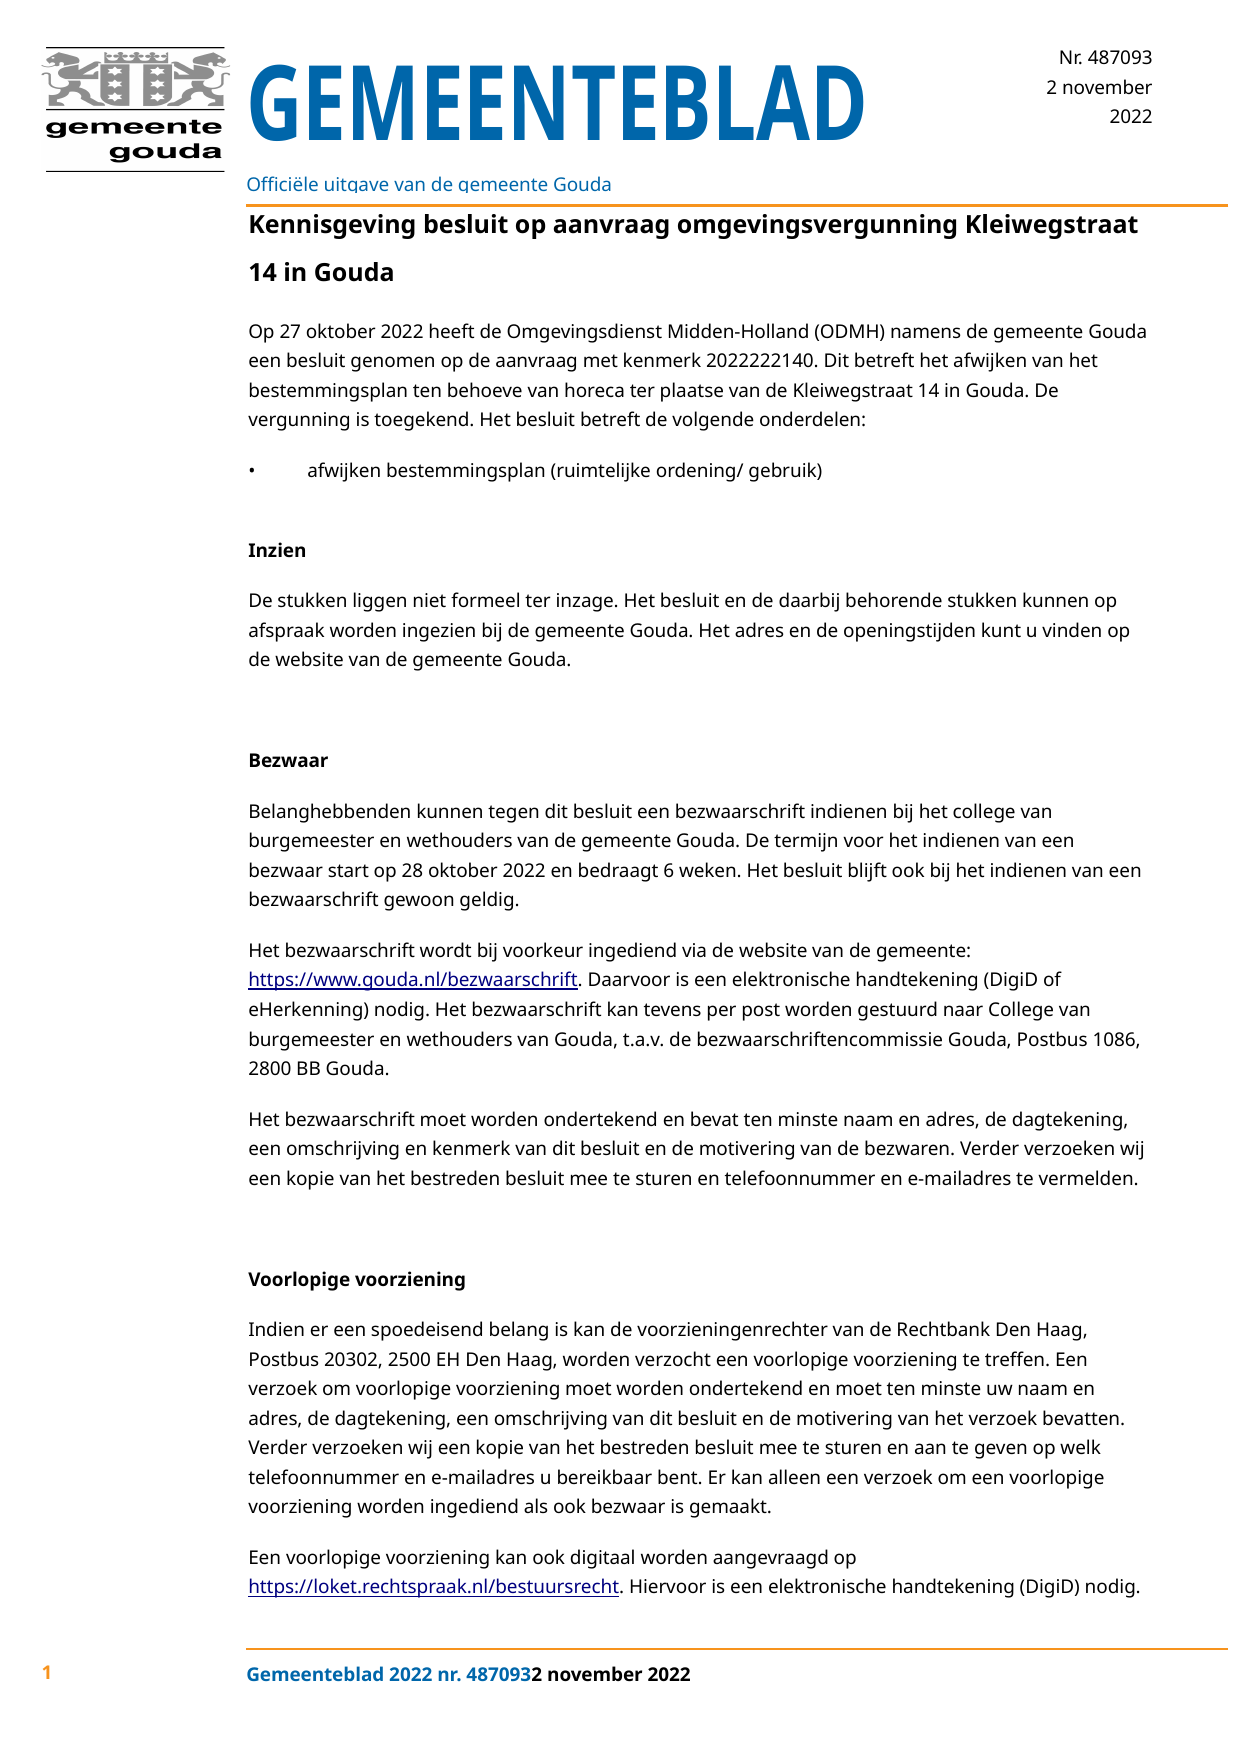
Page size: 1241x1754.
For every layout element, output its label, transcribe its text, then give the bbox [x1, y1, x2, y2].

text De stukken liggen niet formeel ter inzage. Het besluit en de daarbij behorende stukken kunnen op afspraak worden ingezien bij de gemeente Gouda. Het adres en de openingstijden kunt u vinden op de website van de gemeente Gouda. [248, 587, 1152, 672]
text Bezwaar [248, 747, 1152, 773]
text Kennisgeving besluit op aanvraag omgevingsvergunning Kleiwegstraat 14 in Gouda [248, 207, 1152, 288]
text Inzien [248, 537, 1152, 563]
picture [41, 47, 231, 172]
text Op 27 oktober 2022 heeft de Omgevingsdienst Midden-Holland (ODMH) namens de gemeente Gouda een besluit genomen op de aanvraag met kenmerk 2022222140. Dit betreft het afwijken van het bestemmingsplan ten behoeve van horeca ter plaatse van de Kleiwegstraat 14 in Gouda. De vergunning is toegekend. Het besluit betreft de volgende onderdelen: [248, 318, 1152, 432]
text Voorlopige voorziening [248, 1266, 1152, 1292]
text Een voorlopige voorziening kan ook digitaal worden aangevraagd op https://loket.rechtspraak.nl/bestuursrecht. Hiervoor is een elektronische handtekening (DigiD) nodig. [248, 1544, 1152, 1599]
list afwijken bestemmingsplan (ruimtelijke ordening/ gebruik) [248, 457, 1152, 483]
text Indien er een spoedeisend belang is kan de voorzieningenrechter van de Rechtbank Den Haag, Postbus 20302, 2500 EH Den Haag, worden verzocht een voorlopige voorziening te treffen. Een verzoek om voorlopige voorziening moet worden ondertekend en moet ten minste uw naam en adres, de dagtekening, een omschrijving van dit besluit en de motivering van het verzoek bevatten. Verder verzoeken wij een kopie van het bestreden besluit mee te sturen en aan te geven op welk telefoonnummer en e-mailadres u bereikbaar bent. Er kan alleen een verzoek om een voorlopige voorziening worden ingediend als ook bezwaar is gemaakt. [248, 1316, 1152, 1519]
text Het bezwaarschrift moet worden ondertekend en bevat ten minste naam en adres, de dagtekening, een omschrijving en kenmerk van dit besluit en de motivering van de bezwaren. Verder verzoeken wij een kopie van het bestreden besluit mee te sturen en telefoonnummer en e-mailadres te vermelden. [248, 1106, 1152, 1191]
text Het bezwaarschrift wordt bij voorkeur ingediend via de website van de gemeente: https://www.gouda.nl/bezwaarschrift. Daarvoor is een elektronische handtekening (DigiD of eHerkenning) nodig. Het bezwaarschrift kan tevens per post worden gestuurd naar College van burgemeester en wethouders van Gouda, t.a.v. de bezwaarschriftencommissie Gouda, Postbus 1086, 2800 BB Gouda. [248, 937, 1152, 1081]
text Belanghebbenden kunnen tegen dit besluit een bezwaarschrift indienen bij het college van burgemeester en wethouders van de gemeente Gouda. De termijn voor het indienen van een bezwaar start op 28 oktober 2022 en bedraagt 6 weken. Het besluit blijft ook bij het indienen van een bezwaarschrift gewoon geldig. [248, 798, 1152, 912]
